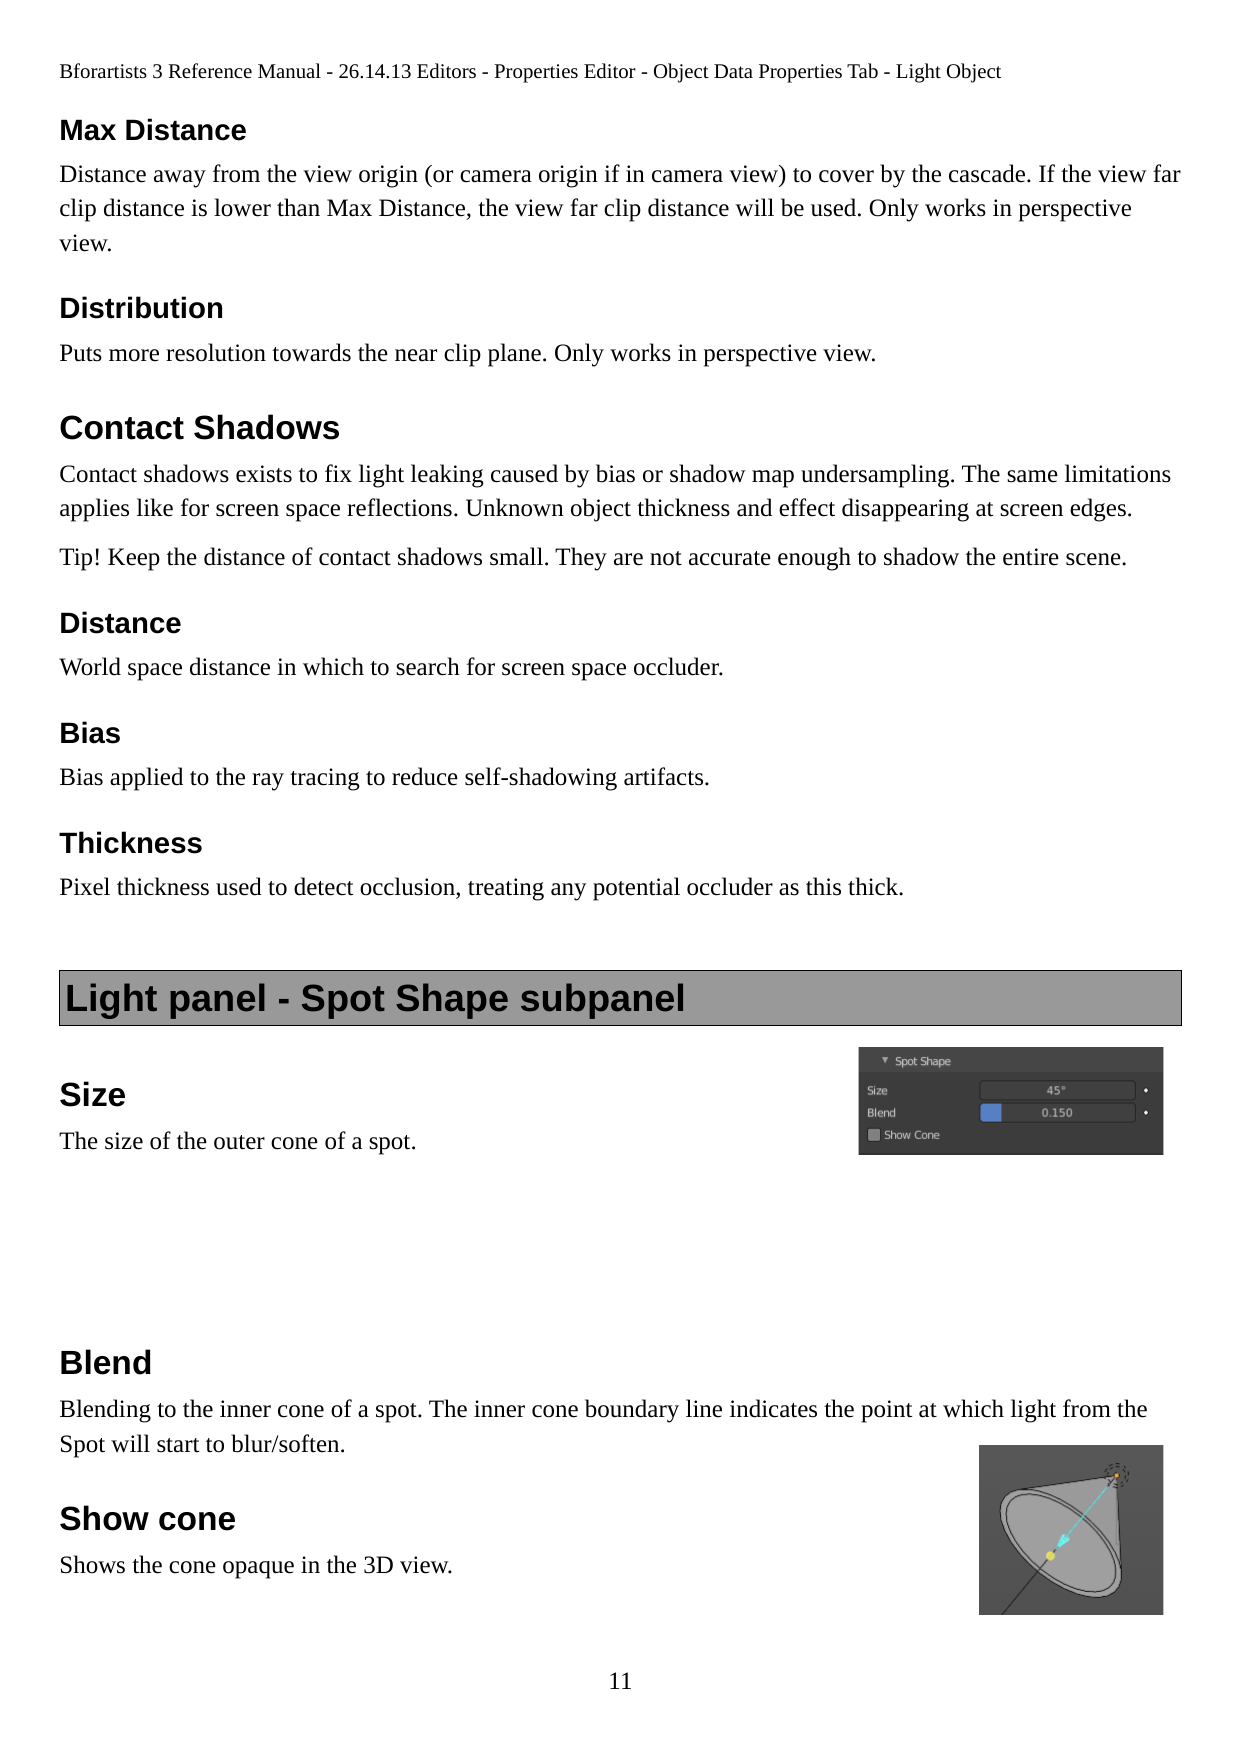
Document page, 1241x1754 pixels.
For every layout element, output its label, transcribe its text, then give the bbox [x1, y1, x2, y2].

text Puts more resolution towards the near clip plane. Only works in perspective view. [59, 338, 1181, 366]
text Tip! Keep the distance of contact shadows small. They are not accurate enough to shadow the entire scene. [59, 542, 1181, 571]
subtitle Bias [59, 716, 1181, 749]
subtitle Distance [59, 606, 1181, 640]
subtitle [1164, 1499, 1181, 1537]
text Distance away from the view origin (or camera origin if in camera view) to cover by the cascade. If the view far clip distance is lower than Max Distance, the view far clip distance will be used. Only works in perspective view. [59, 159, 1181, 257]
subtitle Thickness [59, 826, 1181, 859]
text World space distance in which to search for screen space occluder. [59, 652, 1181, 681]
text Pixel thickness used to detect occlusion, treating any potential occluder as this thick. [59, 872, 1181, 901]
text Shows the cone opaque in the 3D view. [59, 1550, 979, 1579]
text Blending to the inner cone of a spot. The inner cone boundary line indicates the point at which light from the Spot will start to blur/soften. [59, 1394, 1181, 1458]
subtitle [1164, 1075, 1181, 1114]
subtitle Contact Shadows [59, 408, 1181, 446]
subtitle Distribution [59, 291, 1181, 325]
text Bias applied to the ray tracing to reduce self-shadowing artifacts. [59, 762, 1181, 791]
subtitle Size [59, 1075, 858, 1114]
text Contact shadows exists to fix light leaking caused by bias or shadow map undersampling. The same limitations applies like for screen space reflections. Unknown object thickness and effect disappearing at screen edges. [59, 459, 1181, 522]
picture [858, 1047, 1164, 1155]
subtitle Max Distance [59, 113, 1181, 146]
table_header Light panel - Spot Shape subpanel [60, 971, 1181, 1025]
subtitle Show cone [59, 1499, 979, 1537]
subtitle Blend [59, 1343, 1181, 1382]
text The size of the outer cone of a spot. [59, 1126, 858, 1155]
picture [979, 1445, 1164, 1615]
